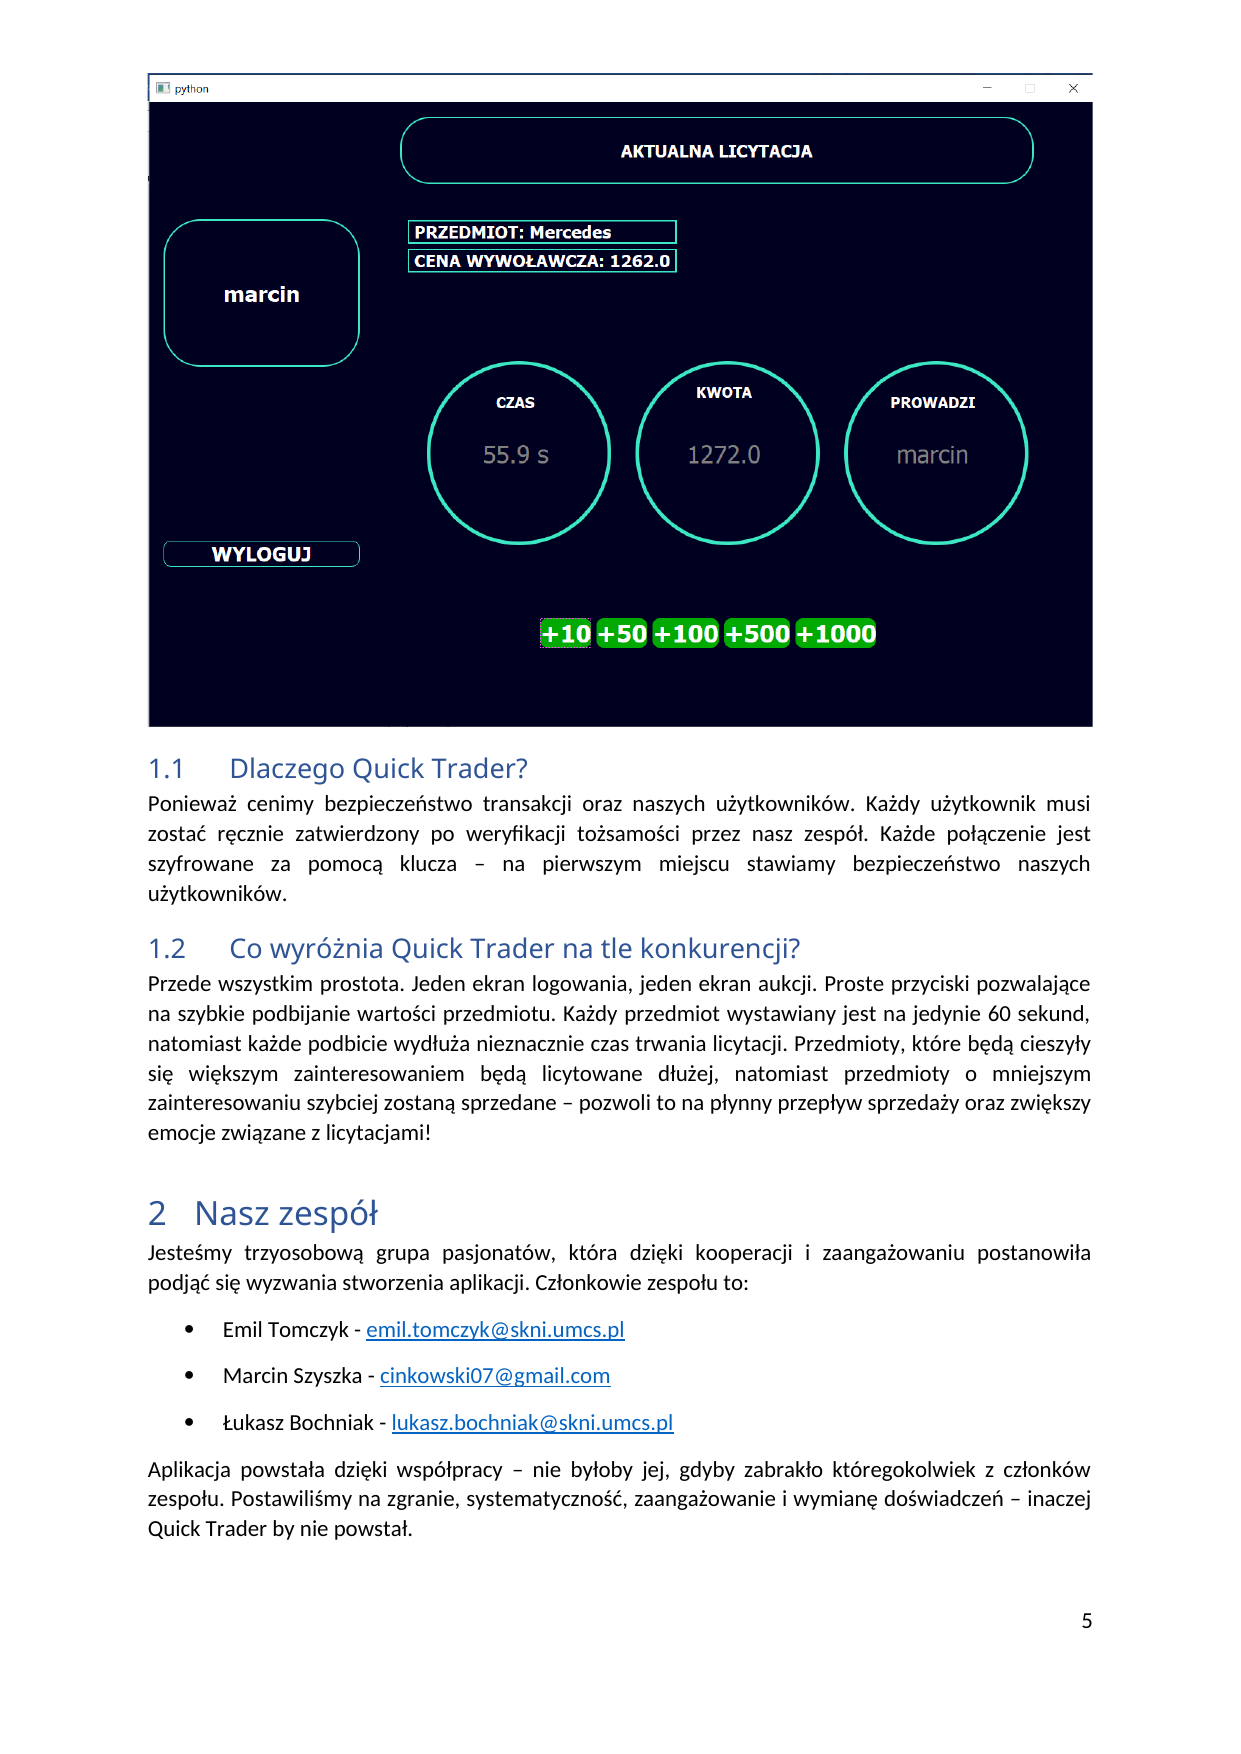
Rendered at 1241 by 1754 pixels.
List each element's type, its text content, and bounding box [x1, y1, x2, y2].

text Jesteśmy trzyosobową grupa pasjonatów, która dzięki kooperacji i zaangażowaniu postanowiła podjąć się wyzwania stworzenia aplikacji. Członkowie zespołu to: [148, 1238, 1093, 1296]
text Przede wszystkim prostota. Jeden ekran logowania, jeden ekran aukcji. Proste przyciski pozwalające na szybkie podbijanie wartości przedmiotu. Każdy przedmiot wystawiany jest na jedynie 60 sekund, natomiast każde podbicie wydłuża nieznacznie czas trwania licytacji. Przedmioty, które będą cieszyły się większym zainteresowaniem będą licytowane dłużej, natomiast przedmioty o mniejszym zainteresowaniu szybciej zostaną sprzedane – pozwoli to na płynny przepływ sprzedaży oraz zwiększy emocje związane z licytacjami! [148, 969, 1093, 1146]
text Aplikacja powstała dzięki współpracy – nie byłoby jej, gdyby zabrakło któregokolwiek z członków zespołu. Postawiliśmy na zgranie, systematyczność, zaangażowanie i wymianę doświadczeń – inaczej Quick Trader by nie powstał. [148, 1455, 1093, 1542]
list Emil Tomczyk - emil.tomczyk@skni.umcs.pl [185, 1315, 1093, 1343]
text Ponieważ cenimy bezpieczeństwo transakcji oraz naszych użytkowników. Każdy użytkownik musi zostać ręcznie zatwierdzony po weryfikacji tożsamości przez nasz zespół. Każde połączenie jest szyfrowane za pomocą klucza – na pierwszym miejscu stawiamy bezpieczeństwo naszych użytkowników. [148, 789, 1093, 907]
list Łukasz Bochniak - lukasz.bochniak@skni.umcs.pl [185, 1408, 1093, 1436]
list Marcin Szyszka - cinkowski07@gmail.com [185, 1362, 1093, 1389]
list Dlaczego Quick Trader? [148, 750, 1093, 787]
list Co wyróżnia Quick Trader na tle konkurencji? [148, 929, 1093, 966]
list Nasz zespół [148, 1190, 1093, 1235]
